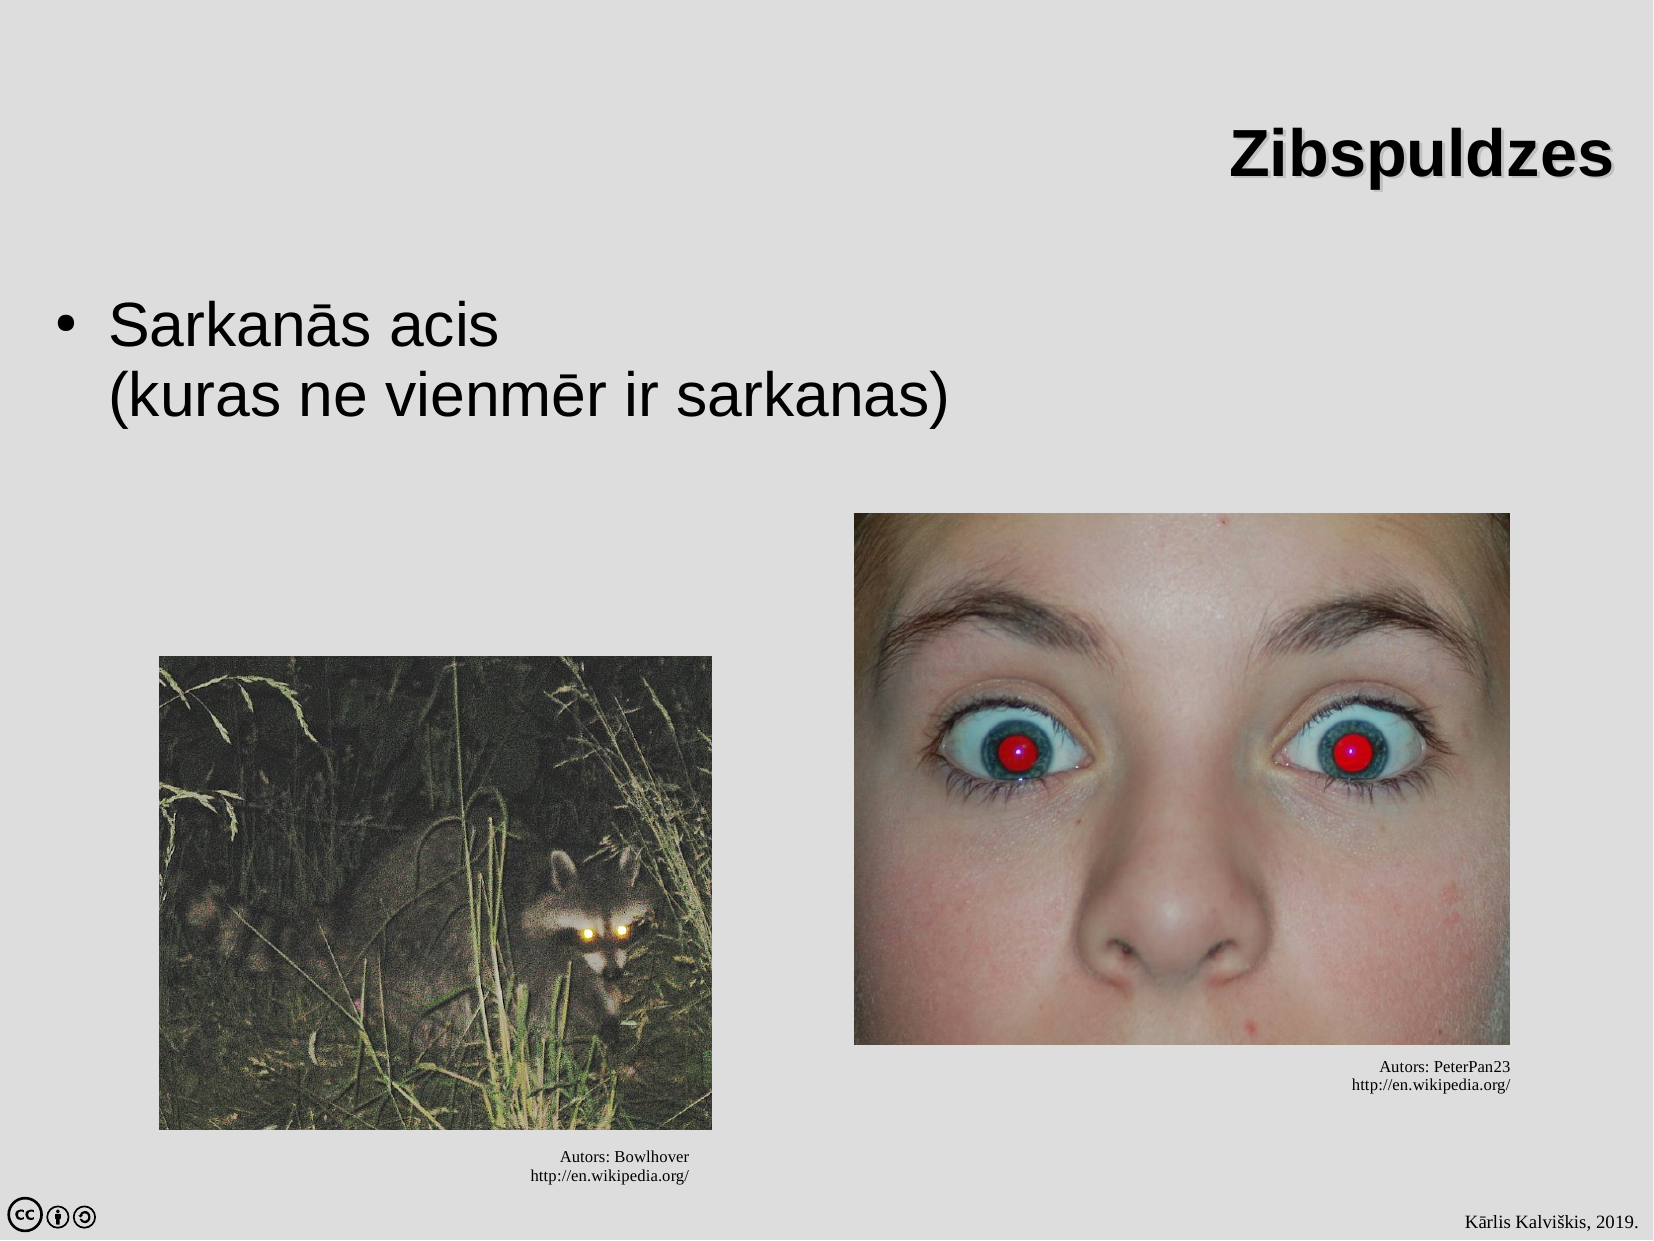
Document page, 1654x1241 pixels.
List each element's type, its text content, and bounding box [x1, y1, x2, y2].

title Zibspuldzes [42, 49, 1615, 257]
list Sarkanās acis (kuras ne vienmēr ir sarkanas) [37, 290, 1620, 1010]
text_box Autors: PeterPan23 http://en.wikipedia.org/ [1337, 1049, 1526, 1102]
picture [854, 513, 1510, 1045]
picture [159, 656, 712, 1130]
text_box Autors: Bowlhover http://en.wikipedia.org/ [515, 1140, 705, 1192]
